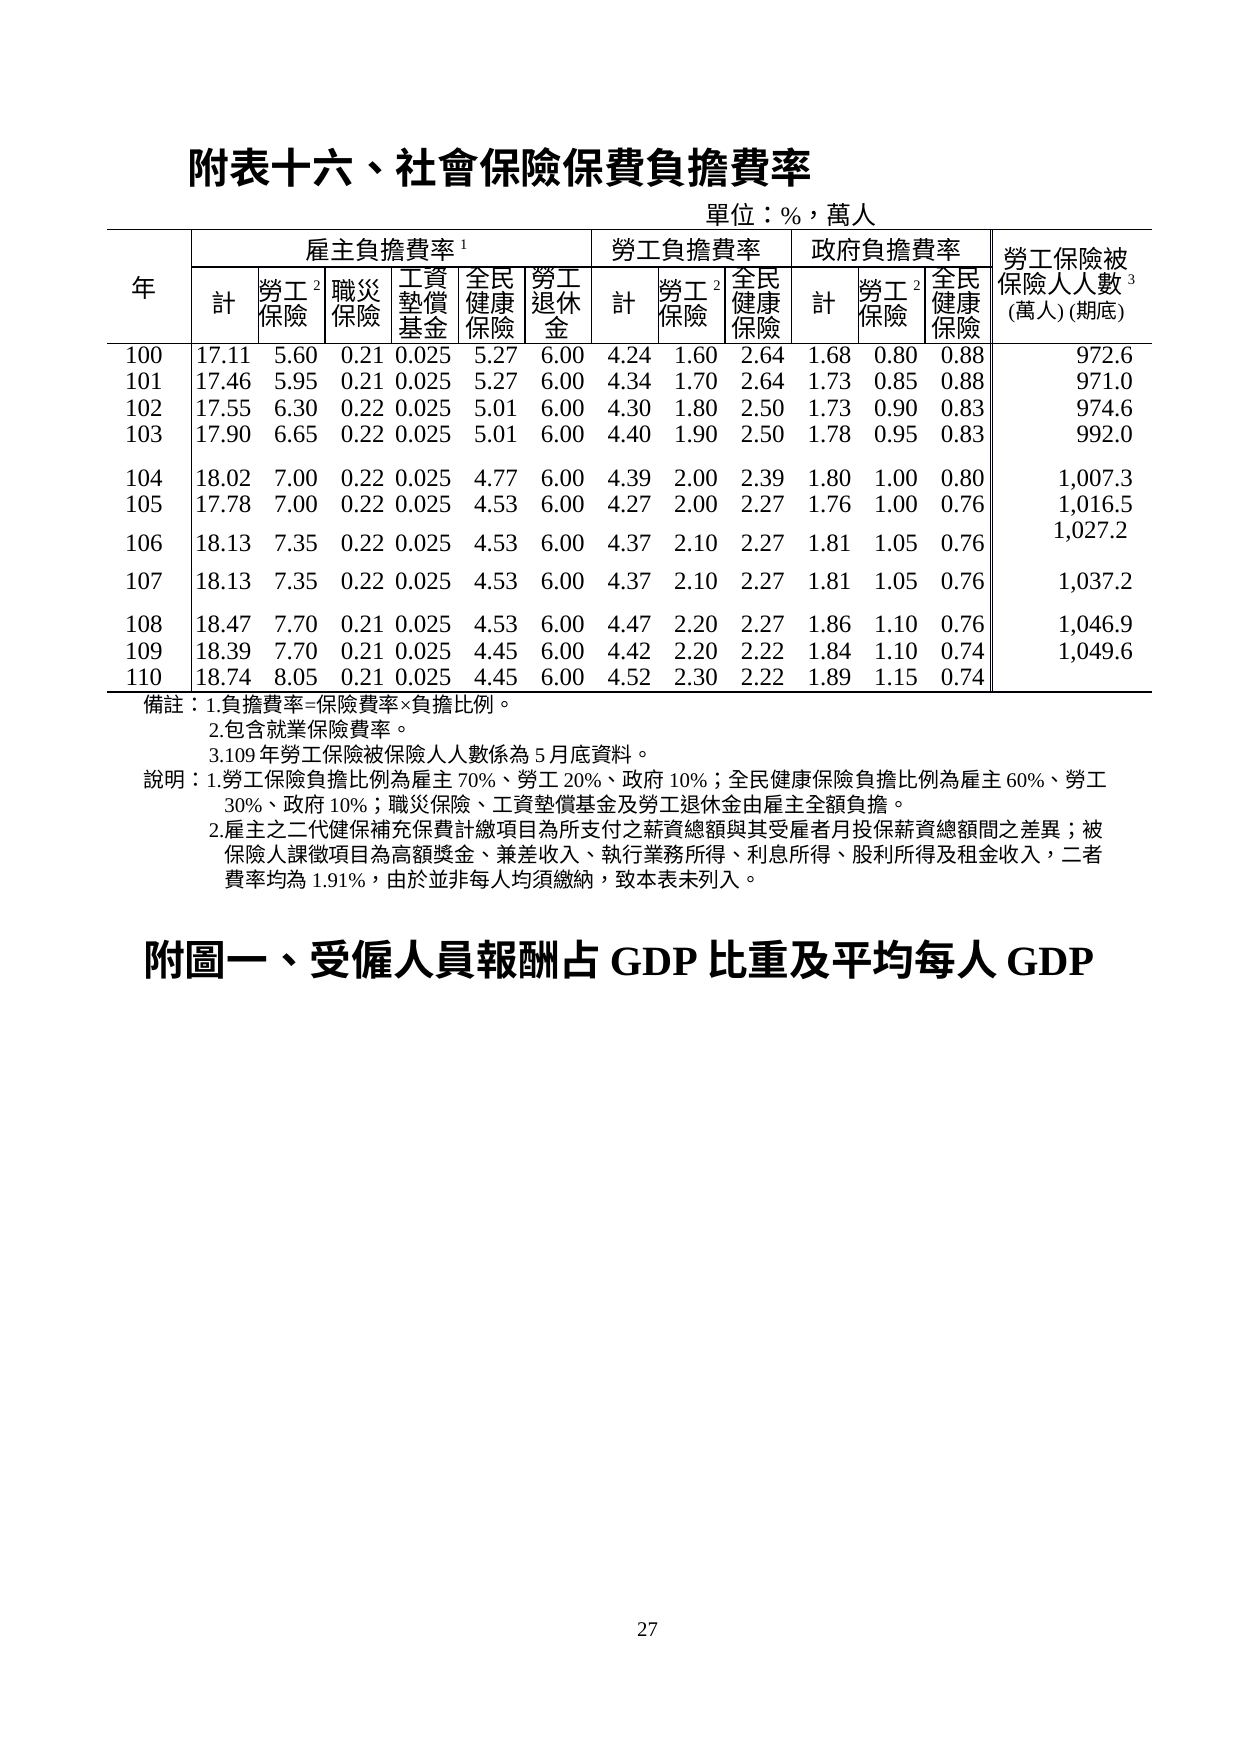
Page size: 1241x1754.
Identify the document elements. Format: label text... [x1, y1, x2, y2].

table_cell 6.00 [525, 519, 592, 568]
table_cell [725, 449, 792, 465]
table_cell 4.45 [458, 638, 525, 665]
table_cell [993, 665, 1152, 691]
table_cell 1.68 [792, 344, 858, 369]
table_cell 1.86 [792, 612, 858, 638]
table_cell 1.70 [658, 369, 725, 396]
table_cell 2.20 [658, 638, 725, 665]
table_cell 972.6 [993, 344, 1152, 369]
table_cell [858, 595, 925, 612]
table_cell 4.34 [592, 369, 658, 396]
table_cell [325, 449, 392, 465]
table_cell 7.70 [258, 612, 325, 638]
table_cell 18.74 [192, 665, 258, 691]
table_cell 計 [592, 268, 658, 342]
table_header 雇主負擔費率1 [192, 230, 591, 266]
table_cell 0.85 [858, 369, 925, 396]
table_cell 4.45 [458, 665, 525, 691]
table_cell 1.80 [658, 396, 725, 422]
table_cell 17.90 [192, 422, 258, 449]
table_cell 4.47 [592, 612, 658, 638]
table_cell 2.39 [725, 465, 792, 492]
table_cell 18.13 [192, 519, 258, 568]
table_cell 5.95 [258, 369, 325, 396]
table_cell 108 [107, 612, 191, 638]
table_cell 1.60 [658, 344, 725, 369]
table_cell 0.80 [925, 465, 990, 492]
table_cell 1.76 [792, 492, 858, 518]
table_cell [458, 449, 525, 465]
table_cell 0.025 [392, 422, 458, 449]
table_cell 0.90 [858, 396, 925, 422]
table_cell 4.37 [592, 569, 658, 595]
table_cell 6.00 [525, 396, 592, 422]
table_cell 工資墊償基金 [392, 268, 458, 342]
table_header 勞工負擔費率 [592, 230, 791, 266]
table_cell [258, 595, 325, 612]
table_cell 2.20 [658, 612, 725, 638]
table_cell 全民健康保險 [926, 268, 990, 342]
table_cell 1.73 [792, 369, 858, 396]
table_cell 2.00 [658, 492, 725, 518]
table_cell 1.81 [792, 569, 858, 595]
table_cell 0.21 [325, 344, 392, 369]
table_cell 4.27 [592, 492, 658, 518]
table_cell 勞工2保險 [259, 268, 324, 342]
table_cell 2.22 [725, 638, 792, 665]
table_cell 2.64 [725, 369, 792, 396]
table_cell 1.84 [792, 638, 858, 665]
table_cell 18.13 [192, 569, 258, 595]
table_cell 5.27 [458, 344, 525, 369]
table_cell 7.00 [258, 465, 325, 492]
table_cell [392, 449, 458, 465]
table_cell 0.025 [392, 369, 458, 396]
table_cell 1,046.9 [993, 612, 1152, 638]
table_cell [192, 449, 258, 465]
table_cell 0.88 [925, 369, 990, 396]
table_cell 1.90 [658, 422, 725, 449]
table_cell 7.00 [258, 492, 325, 518]
table_cell 6.00 [525, 465, 592, 492]
table_cell 0.22 [325, 569, 392, 595]
table_cell 0.025 [392, 465, 458, 492]
table_cell 5.01 [458, 422, 525, 449]
table_cell [392, 595, 458, 612]
table_cell 1.81 [792, 519, 858, 568]
table_cell 0.025 [392, 519, 458, 568]
table_cell 勞工2保險 [859, 268, 924, 342]
table_cell 4.53 [458, 569, 525, 595]
table_cell [658, 449, 725, 465]
text 2.包含就業保險費率。 [208, 717, 1107, 742]
table_cell 0.74 [925, 665, 990, 691]
table_cell 4.30 [592, 396, 658, 422]
table_cell 7.35 [258, 569, 325, 595]
table_cell 計 [792, 268, 858, 342]
table_cell 0.88 [925, 344, 990, 369]
table_header 勞工保險被保險人人數3 (萬人) (期底) [993, 230, 1152, 342]
table_cell 5.27 [458, 369, 525, 396]
table_cell 0.74 [925, 638, 990, 665]
table_cell 職災保險 [326, 268, 391, 342]
table_cell 6.00 [525, 612, 592, 638]
table_cell 17.55 [192, 396, 258, 422]
table_cell 1.05 [858, 569, 925, 595]
text 附表十六、社會保險保費負擔費率 [187, 150, 1107, 192]
table_cell 勞工2保險 [659, 268, 724, 342]
table_cell 4.53 [458, 612, 525, 638]
table_cell 107 [107, 569, 191, 595]
table_cell 2.27 [725, 519, 792, 568]
table_cell 0.025 [392, 665, 458, 691]
table_cell 1,027.2表單的底部 [993, 519, 1152, 568]
table_cell 974.6 [993, 396, 1152, 422]
table_cell 勞工退休金 [526, 268, 591, 342]
table_cell [525, 449, 592, 465]
table_cell 8.05 [258, 665, 325, 691]
table_cell 2.22 [725, 665, 792, 691]
table_cell 18.02 [192, 465, 258, 492]
table_cell 1.10 [858, 638, 925, 665]
table_cell 2.27 [725, 492, 792, 518]
table_cell 0.22 [325, 465, 392, 492]
table_cell 計 [192, 268, 258, 342]
table_cell 7.70 [258, 638, 325, 665]
table_cell 17.11 [192, 344, 258, 369]
table_cell 2.10 [658, 519, 725, 568]
table_cell 1.78 [792, 422, 858, 449]
table_cell 4.39 [592, 465, 658, 492]
table_cell 2.10 [658, 569, 725, 595]
table_cell 6.00 [525, 422, 592, 449]
table_cell 1,049.6 [993, 638, 1152, 665]
table_cell [258, 449, 325, 465]
table_header 年 [107, 230, 191, 342]
table_cell 1.10 [858, 612, 925, 638]
table_cell 2.64 [725, 344, 792, 369]
table_cell 992.0 [993, 422, 1152, 449]
text 2.雇主之二代健保補充保費計繳項目為所支付之薪資總額與其受雇者月投保薪資總額間之差異；被保險人課徵項目為高額獎金、兼差收入、執行業務所得、利息所得、股利所得及租金收入，二者費率均為1.91%，由於並非每人均須繳納，致本表未列入。 [208, 817, 1107, 892]
table_header 政府負擔費率 [792, 230, 990, 266]
table_cell 17.46 [192, 369, 258, 396]
table_cell 1.00 [858, 465, 925, 492]
table_cell 0.025 [392, 344, 458, 369]
table_cell 4.52 [592, 665, 658, 691]
table_cell 0.22 [325, 396, 392, 422]
table_cell 0.83 [925, 396, 990, 422]
table_cell 1.15 [858, 665, 925, 691]
text 說明：1.勞工保險負擔比例為雇主70%、勞工20%、政府10%；全民健康保險負擔比例為雇主60%、勞工30%、政府10%；職災保險、工資墊償基金及勞工退休金由雇主全額負擔。 [143, 767, 1107, 817]
table_cell 110 [107, 665, 191, 691]
table_cell 2.27 [725, 569, 792, 595]
table_cell 全民健康保險 [726, 268, 791, 342]
table_cell 6.30 [258, 396, 325, 422]
table_cell [525, 595, 592, 612]
table_cell [792, 595, 858, 612]
table_cell [107, 449, 191, 465]
table_cell 103 [107, 422, 191, 449]
table_cell 2.27 [725, 612, 792, 638]
table_cell 971.0 [993, 369, 1152, 396]
table_cell [658, 595, 725, 612]
table_cell 0.22 [325, 492, 392, 518]
table_cell 0.22 [325, 422, 392, 449]
table_cell 全民健康保險 [459, 268, 524, 342]
table_cell 4.53 [458, 492, 525, 518]
table_cell 18.47 [192, 612, 258, 638]
table_cell 0.025 [392, 396, 458, 422]
table_cell 2.00 [658, 465, 725, 492]
table_cell 102 [107, 396, 191, 422]
table_cell 1,007.3 [993, 465, 1152, 492]
text 3.109年勞工保險被保險人人數係為5月底資料。 [208, 742, 1107, 767]
table_cell 2.50 [725, 422, 792, 449]
table_cell 104 [107, 465, 191, 492]
table_cell 6.00 [525, 569, 592, 595]
table_cell [993, 595, 1152, 612]
table_cell 0.80 [858, 344, 925, 369]
table_cell 5.01 [458, 396, 525, 422]
table_cell 1.80 [792, 465, 858, 492]
table_cell 0.025 [392, 612, 458, 638]
table_cell 109 [107, 638, 191, 665]
table_cell 0.21 [325, 612, 392, 638]
table_cell 0.025 [392, 492, 458, 518]
table_cell [325, 595, 392, 612]
table_cell 2.30 [658, 665, 725, 691]
table_cell 0.025 [392, 569, 458, 595]
table_cell [858, 449, 925, 465]
table_cell [592, 449, 658, 465]
table_cell 100 [107, 344, 191, 369]
table_cell 4.42 [592, 638, 658, 665]
table_cell [107, 595, 191, 612]
table_cell 0.95 [858, 422, 925, 449]
table_cell 4.37 [592, 519, 658, 568]
table_cell 101 [107, 369, 191, 396]
table_cell 6.00 [525, 492, 592, 518]
table_cell [993, 449, 1152, 465]
text 備註：1.負擔費率=保險費率×負擔比例。 [143, 693, 1107, 717]
table_cell [192, 595, 258, 612]
table_cell 0.21 [325, 638, 392, 665]
table_cell 17.78 [192, 492, 258, 518]
table_cell 1,037.2 [993, 569, 1152, 595]
table_cell 4.40 [592, 422, 658, 449]
table_cell 5.60 [258, 344, 325, 369]
table_cell 4.77 [458, 465, 525, 492]
table_cell 0.22 [325, 519, 392, 568]
text 單位：%，萬人 [187, 204, 1132, 229]
table_cell 0.21 [325, 369, 392, 396]
table_cell 0.76 [925, 492, 990, 518]
table_cell 106 [107, 519, 191, 568]
table_cell 0.76 [925, 569, 990, 595]
table_cell 6.00 [525, 344, 592, 369]
table_cell 6.65 [258, 422, 325, 449]
table_cell [725, 595, 792, 612]
table_cell 0.83 [925, 422, 990, 449]
table_cell 18.39 [192, 638, 258, 665]
table_cell 105 [107, 492, 191, 518]
table_cell 0.76 [925, 519, 990, 568]
table_cell 6.00 [525, 665, 592, 691]
text 附圖一、受僱人員報酬占GDP比重及平均每人GDP [143, 942, 1107, 984]
table_cell 0.76 [925, 612, 990, 638]
table_cell 1.00 [858, 492, 925, 518]
table_cell 7.35 [258, 519, 325, 568]
table_cell 6.00 [525, 638, 592, 665]
table_cell 1,016.5 [993, 492, 1152, 518]
table_cell 1.73 [792, 396, 858, 422]
table_cell 6.00 [525, 369, 592, 396]
table_cell [925, 595, 990, 612]
table_cell [792, 449, 858, 465]
table_cell [925, 449, 990, 465]
table_cell 1.89 [792, 665, 858, 691]
table_cell 4.53 [458, 519, 525, 568]
table_cell [458, 595, 525, 612]
table_cell 1.05 [858, 519, 925, 568]
table_cell 0.21 [325, 665, 392, 691]
table_cell 0.025 [392, 638, 458, 665]
table_cell 2.50 [725, 396, 792, 422]
table_cell [592, 595, 658, 612]
table_cell 4.24 [592, 344, 658, 369]
